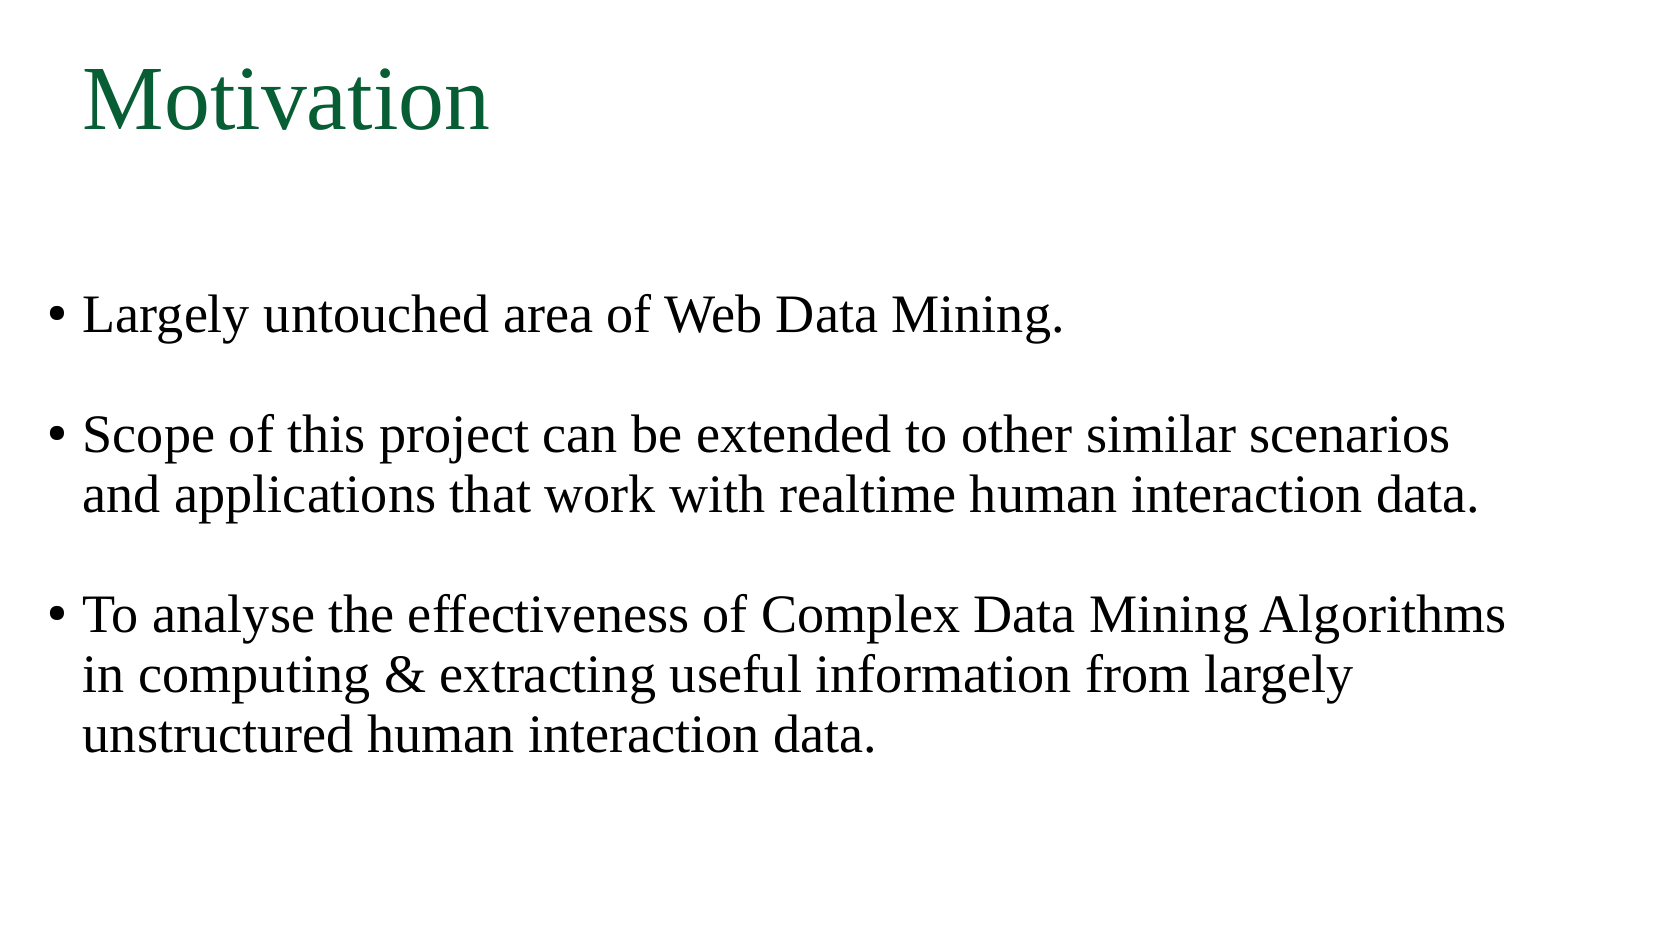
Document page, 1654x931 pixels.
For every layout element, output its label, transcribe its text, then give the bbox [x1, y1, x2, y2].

title Motivation [82, 21, 1571, 177]
subtitle Largely untouched area of Web Data Mining. Scope of this project can be extended to other similar scenarios and applications that work with realtime human interaction data. To analyse the effectiveness of Complex Data Mining Algorithms in computing & extracting useful information from largely unstructured human interaction data. [47, 163, 1536, 931]
